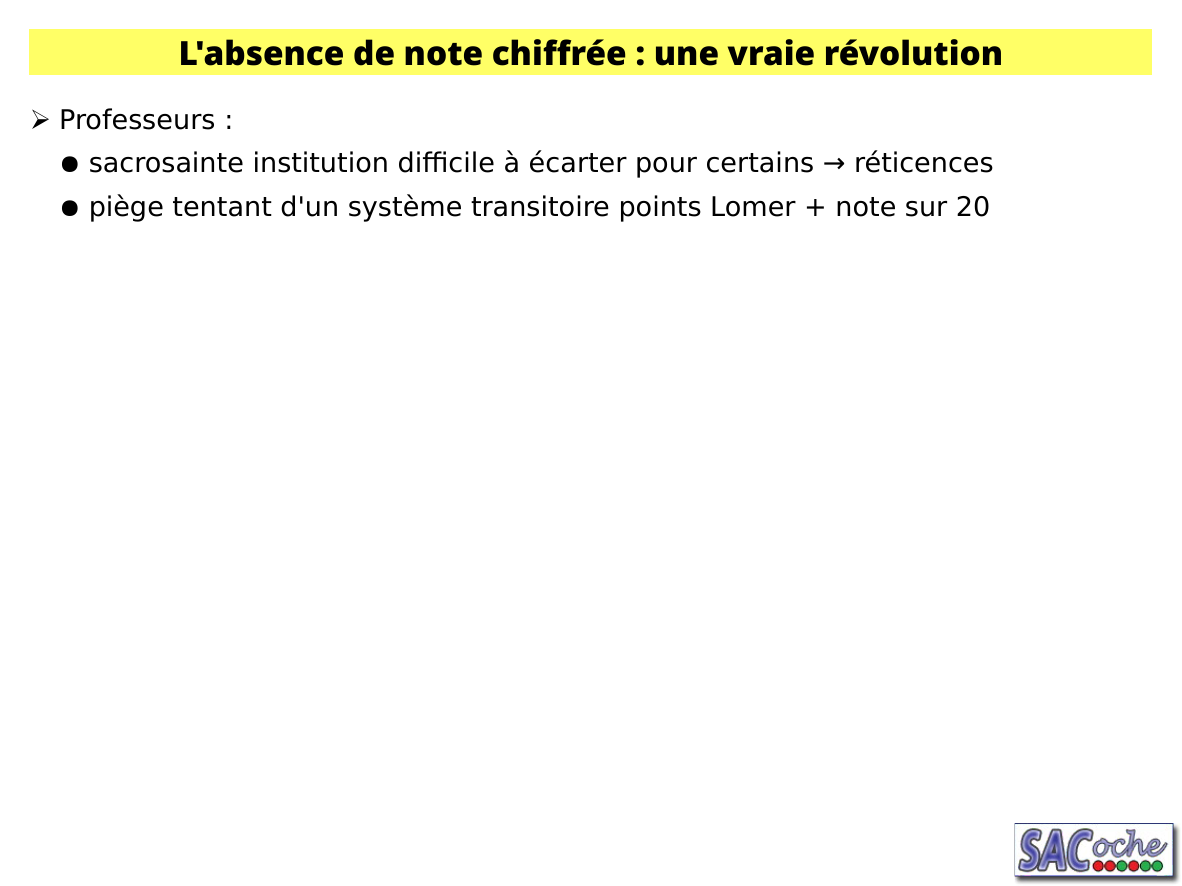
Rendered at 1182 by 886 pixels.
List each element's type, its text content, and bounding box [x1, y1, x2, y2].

list sacrosainte institution difficile à écarter pour certains → réticences [59, 148, 1152, 179]
text L'absence de note chiffrée : une vraie révolution [29, 29, 1152, 75]
list Professeurs : [29, 104, 1152, 136]
picture [1014, 823, 1182, 886]
list piège tentant d'un système transitoire points Lomer + note sur 20 [59, 191, 1152, 223]
